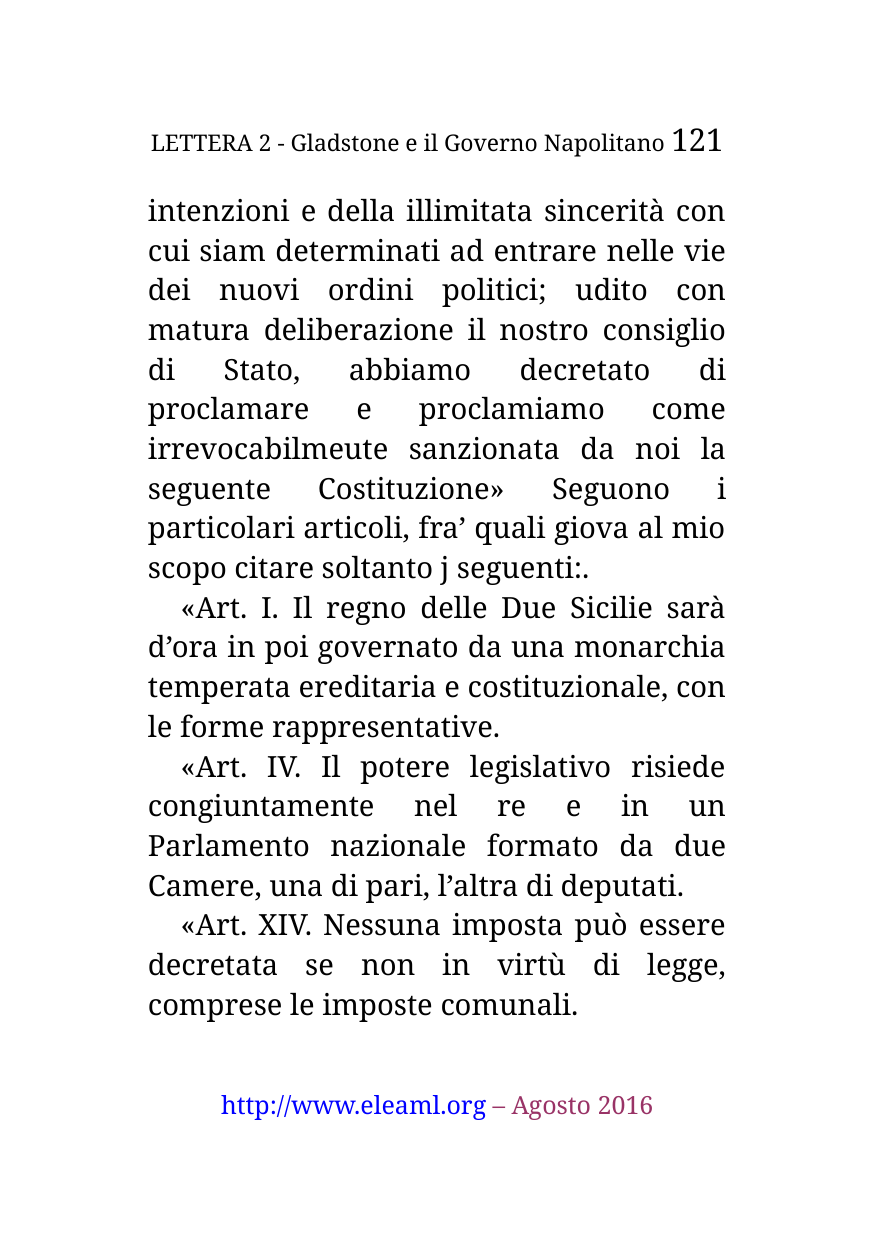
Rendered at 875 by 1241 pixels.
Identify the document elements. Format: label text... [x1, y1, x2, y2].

text «Art. XIV. Nessuna imposta può essere decretata se non in virtù di legge, comprese le imposte comunali. [148, 904, 726, 1024]
text «Art. IV. Il potere legislativo risiede congiuntamente nel re e in un Parlamento nazionale formato da due Camere, una di pari, l’altra di deputati. [148, 746, 726, 904]
text «Art. I. Il regno delle Due Sicilie sarà d’ora in poi governato da una monarchia temperata ereditaria e costituzionale, con le forme rappresentative. [148, 587, 726, 746]
text intenzioni e della illimitata sincerità con cui siam determinati ad entrare nelle vie dei nuovi ordini politici; udito con matura deliberazione il nostro consiglio di Stato, abbiamo decretato di proclamare e proclamiamo come irrevocabilmeute sanzionata da noi la seguente Costituzione» Seguono i particolari articoli, fra’ quali giova al mio scopo citare soltanto j seguenti:. [148, 190, 726, 587]
